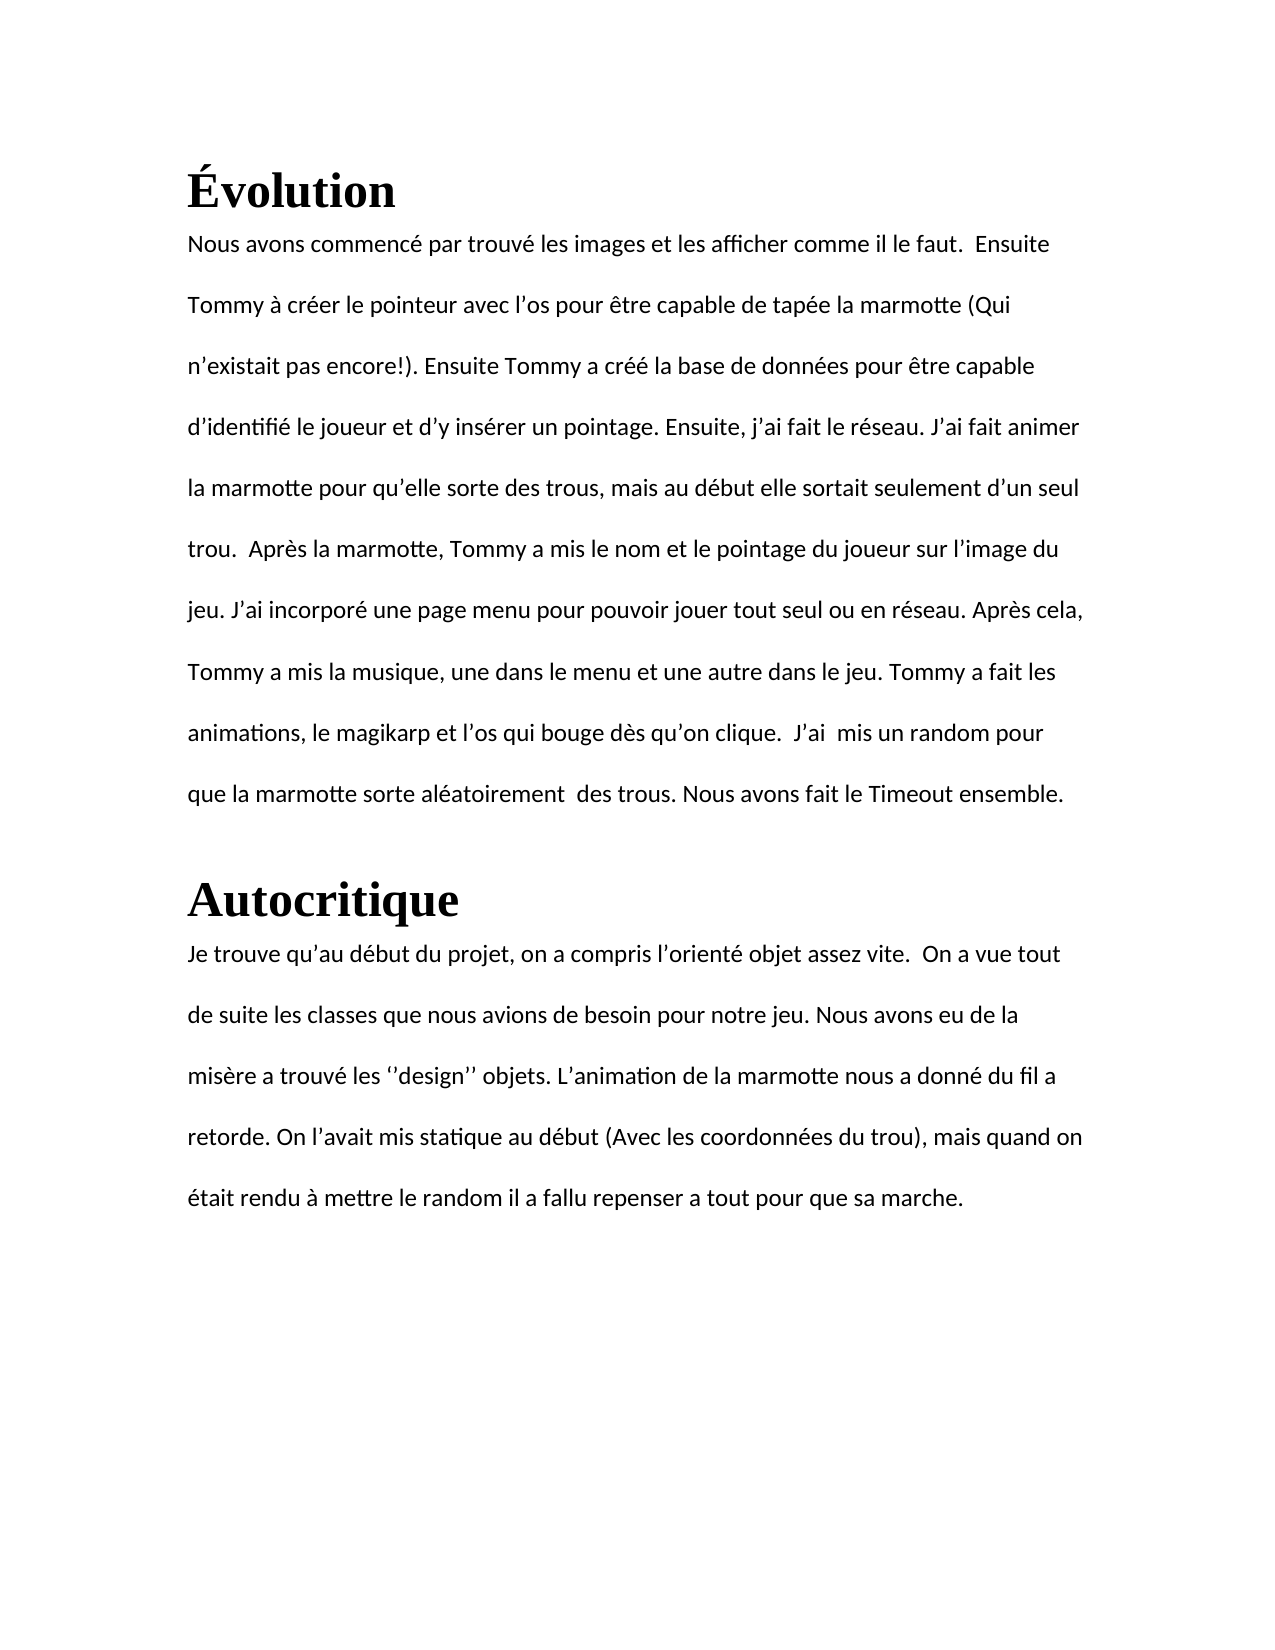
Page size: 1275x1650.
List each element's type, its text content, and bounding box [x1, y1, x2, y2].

subtitle Autocritique [187, 870, 1087, 927]
text Je trouve qu’au début du projet, on a compris l’orienté objet assez vite. On a vue tout de suite les classes que nous avions de besoin pour notre jeu. Nous avons eu de la misère a trouvé les ‘’design’’ objets. L’animation de la marmotte nous a donné du fil a retorde. On l’avait mis statique au début (Avec les coordonnées du trou), mais quand on était rendu à mettre le random il a fallu repenser a tout pour que sa marche. [187, 938, 1087, 1213]
text Nous avons commencé par trouvé les images et les afficher comme il le faut. Ensuite Tommy à créer le pointeur avec l’os pour être capable de tapée la marmotte (Qui n’existait pas encore!). Ensuite Tommy a créé la base de données pour être capable d’identifié le joueur et d’y insérer un pointage. Ensuite, j’ai fait le réseau. J’ai fait animer la marmotte pour qu’elle sorte des trous, mais au début elle sortait seulement d’un seul trou. Après la marmotte, Tommy a mis le nom et le pointage du joueur sur l’image du jeu. J’ai incorporé une page menu pour pouvoir jouer tout seul ou en réseau. Après cela, Tommy a mis la musique, une dans le menu et une autre dans le jeu. Tommy a fait les animations, le magikarp et l’os qui bouge dès qu’on clique. J’ai mis un random pour que la marmotte sorte aléatoirement des trous. Nous avons fait le Timeout ensemble. [187, 228, 1087, 808]
subtitle Évolution [187, 160, 1087, 218]
